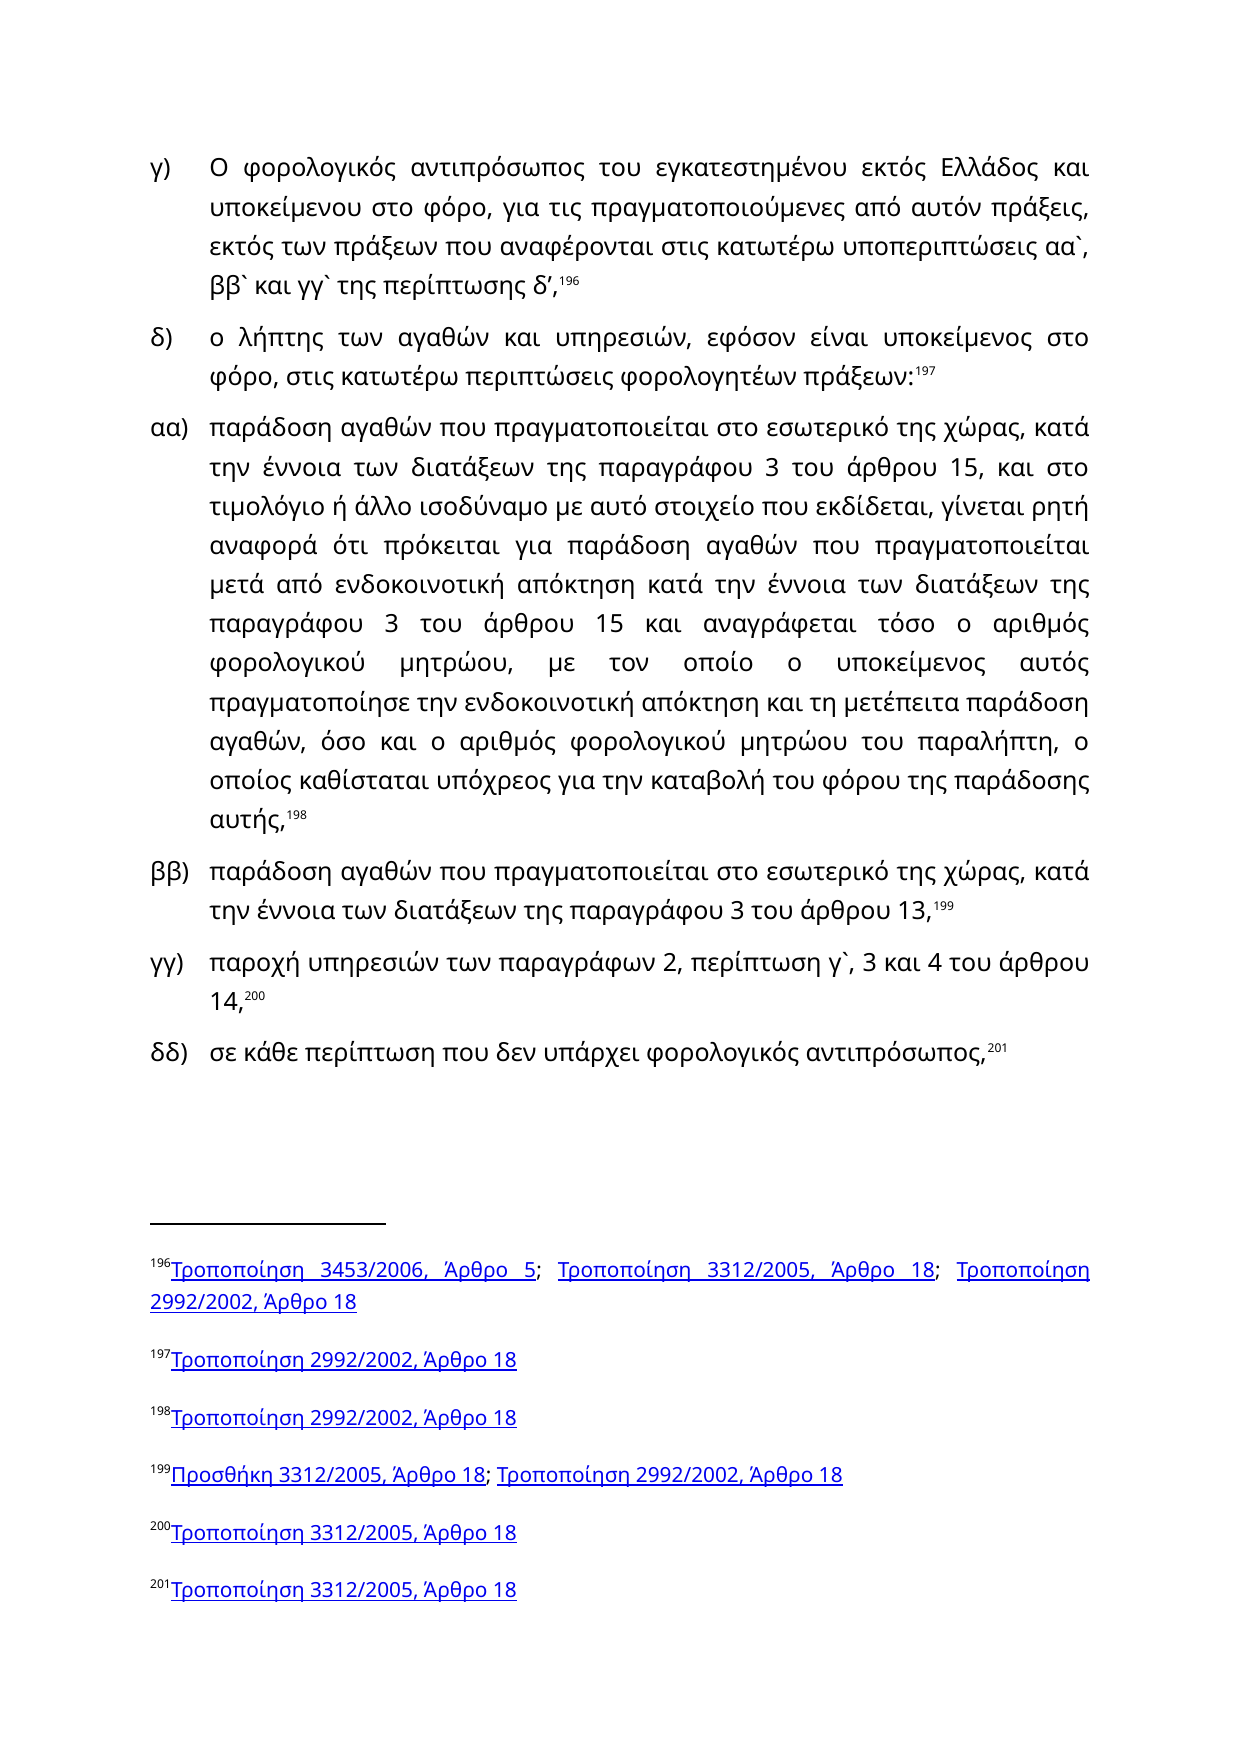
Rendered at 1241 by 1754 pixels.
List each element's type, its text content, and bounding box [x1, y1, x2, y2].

list ββ) παράδοση αγαθών που πραγματοποιείται στο εσωτερικό της χώρας, κατά την έννοια των διατάξεων της παραγράφου 3 του άρθρου 13, [150, 853, 1090, 927]
text Τροποποίηση 3312/2005, Άρθρο 18 [150, 1518, 1090, 1546]
list δδ) σε κάθε περίπτωση που δεν υπάρχει φορολογικός αντιπρόσωπος, [150, 1035, 1090, 1069]
text Τροποποίηση 3312/2005, Άρθρο 18 [150, 1576, 1090, 1604]
text Τροποποίηση 2992/2002, Άρθρο 18 [150, 1345, 1090, 1373]
list γγ) παροχή υπηρεσιών των παραγράφων 2, περίπτωση γ`, 3 και 4 του άρθρου 14, [150, 944, 1090, 1017]
list δ) ο λήπτης των αγαθών και υπηρεσιών, εφόσον είναι υποκείμενος στο φόρο, στις κατωτέρω περιπτώσεις φορολογητέων πράξεων: [150, 319, 1090, 392]
list γ) Ο φορολογικός αντιπρόσωπος του εγκατεστημένου εκτός Ελλάδος και υποκείμενου στο φόρο, για τις πραγματοποιούμενες από αυτόν πράξεις, εκτός των πράξεων που αναφέρονται στις κατωτέρω υποπεριπτώσεις αα`, ββ` και γγ` της περίπτωσης δ’, [150, 150, 1090, 302]
text Τροποποίηση 3453/2006, Άρθρο 5; Τροποποίηση 3312/2005, Άρθρο 18; Τροποποίηση 2992/2002, Άρθρο 18 [150, 1255, 1090, 1316]
text Προσθήκη 3312/2005, Άρθρο 18; Τροποποίηση 2992/2002, Άρθρο 18 [150, 1460, 1090, 1489]
text Τροποποίηση 2992/2002, Άρθρο 18 [150, 1403, 1090, 1431]
list αα) παράδοση αγαθών που πραγματοποιείται στο εσωτερικό της χώρας, κατά την έννοια των διατάξεων της παραγράφου 3 του άρθρου 15, και στο τιμολόγιο ή άλλο ισοδύναμο με αυτό στοιχείο που εκδίδεται, γίνεται ρητή αναφορά ότι πρόκειται για παράδοση αγαθών που πραγματοποιείται μετά από ενδοκοινοτική απόκτηση κατά την έννοια των διατάξεων της παραγράφου 3 του άρθρου 15 και αναγράφεται τόσο ο αριθμός φορολογικού μητρώου, με τον οποίο ο υποκείμενος αυτός πραγματοποίησε την ενδοκοινοτική απόκτηση και τη μετέπειτα παράδοση αγαθών, όσο και ο αριθμός φορολογικού μητρώου του παραλήπτη, ο οποίος καθίσταται υπόχρεος για την καταβολή του φόρου της παράδοσης αυτής, [150, 410, 1090, 836]
